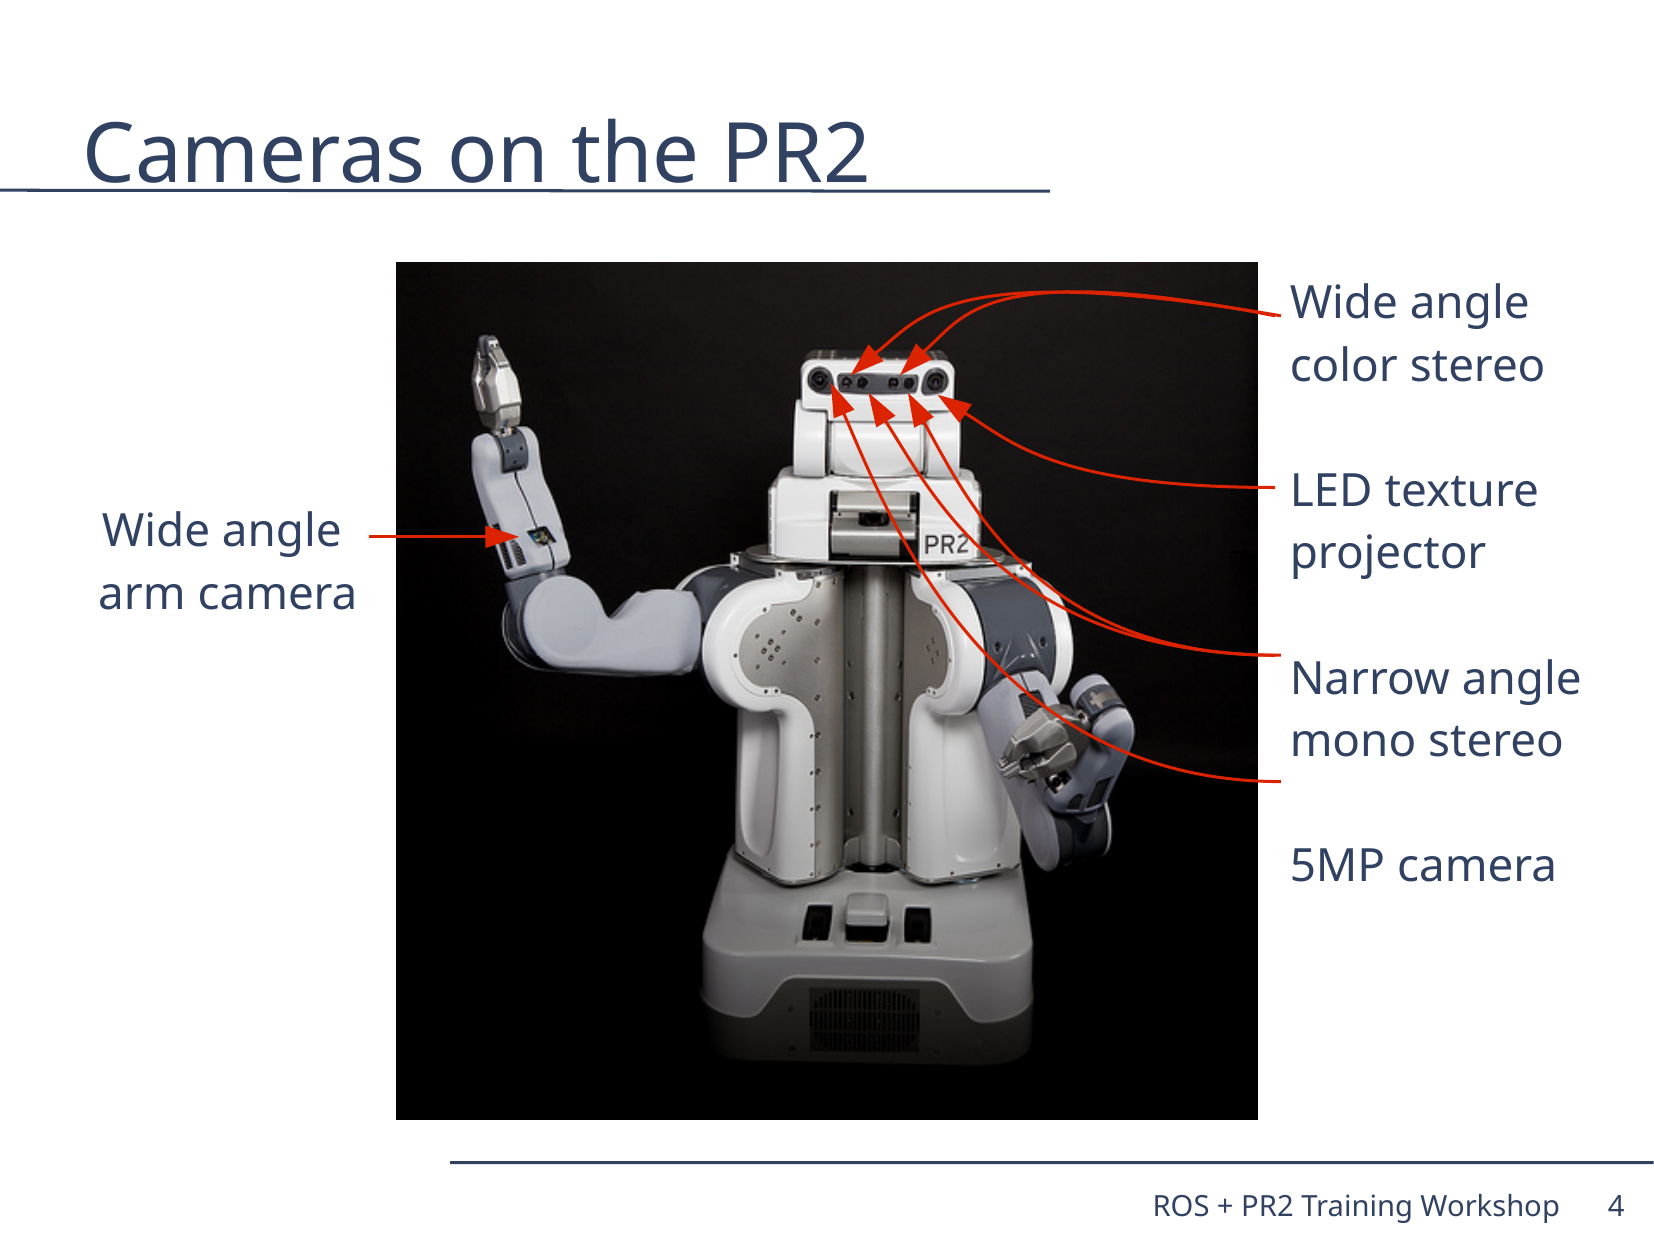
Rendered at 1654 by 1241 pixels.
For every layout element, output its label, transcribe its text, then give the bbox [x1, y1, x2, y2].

text_box Wide angle arm camera [53, 490, 391, 612]
text_box Wide angle color stereo LED texture projector Narrow angle mono stereo 5MP camera [1275, 262, 1613, 917]
title Cameras on the PR2 [82, 82, 1571, 218]
picture [396, 262, 1258, 1120]
